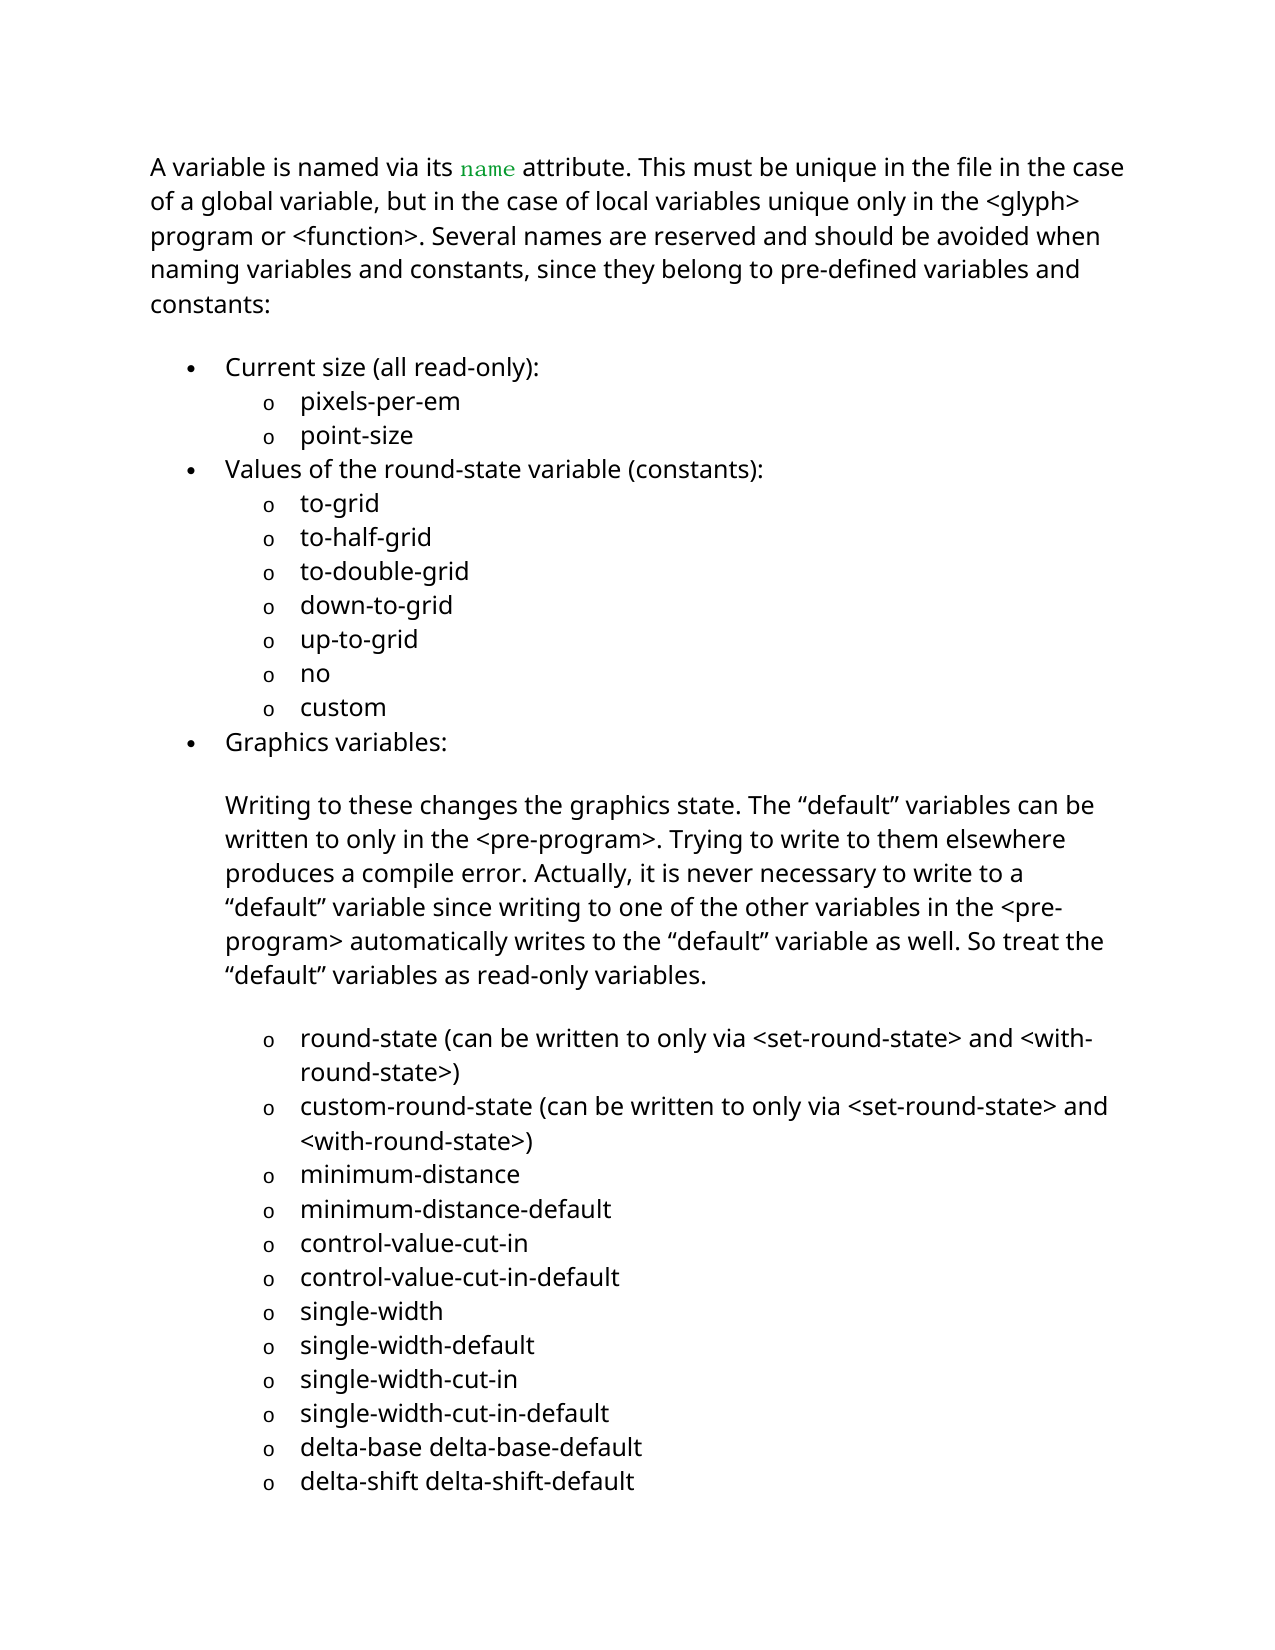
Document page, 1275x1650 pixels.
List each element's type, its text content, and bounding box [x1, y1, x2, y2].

list control-value-cut-in [262, 1225, 1125, 1259]
list control-value-cut-in-default [262, 1259, 1125, 1293]
list single-width-cut-in-default [262, 1396, 1125, 1430]
list single-width [262, 1293, 1125, 1327]
list minimum-distance [262, 1157, 1125, 1191]
list to-grid [262, 486, 1125, 520]
list custom-round-state (can be written to only via <set-round-state> and <with-round-state>) [262, 1089, 1125, 1157]
list Values of the round-state variable (constants): [187, 452, 1125, 486]
list single-width-default [262, 1327, 1125, 1362]
list no [262, 656, 1125, 690]
list Current size (all read-only): [187, 349, 1125, 383]
list Graphics variables: [187, 724, 1125, 758]
list point-size [262, 418, 1125, 452]
list custom [262, 690, 1125, 724]
list down-to-grid [262, 588, 1125, 622]
list to-double-grid [262, 554, 1125, 588]
list delta-base delta-base-default [262, 1430, 1125, 1464]
list to-half-grid [262, 520, 1125, 554]
list delta-shift delta-shift-default [262, 1464, 1125, 1498]
list up-to-grid [262, 622, 1125, 656]
text A variable is named via its name attribute. This must be unique in the file in the case of a global variable, but in the case of local variables unique only in the <glyph> program or <function>. Several names are reserved and should be avoided when naming variables and constants, since they belong to pre-defined variables and constants: [150, 150, 1125, 320]
list pixels-per-em [262, 383, 1125, 418]
list minimum-distance-default [262, 1191, 1125, 1225]
text Writing to these changes the graphics state. The “default” variables can be written to only in the <pre-program>. Trying to write to them elsewhere produces a compile error. Actually, it is never necessary to write to a “default” variable since writing to one of the other variables in the <pre-program> automatically writes to the “default” variable as well. So treat the “default” variables as read-only variables. [225, 787, 1125, 992]
list round-state (can be written to only via <set-round-state> and <with-round-state>) [262, 1021, 1125, 1089]
list single-width-cut-in [262, 1362, 1125, 1396]
